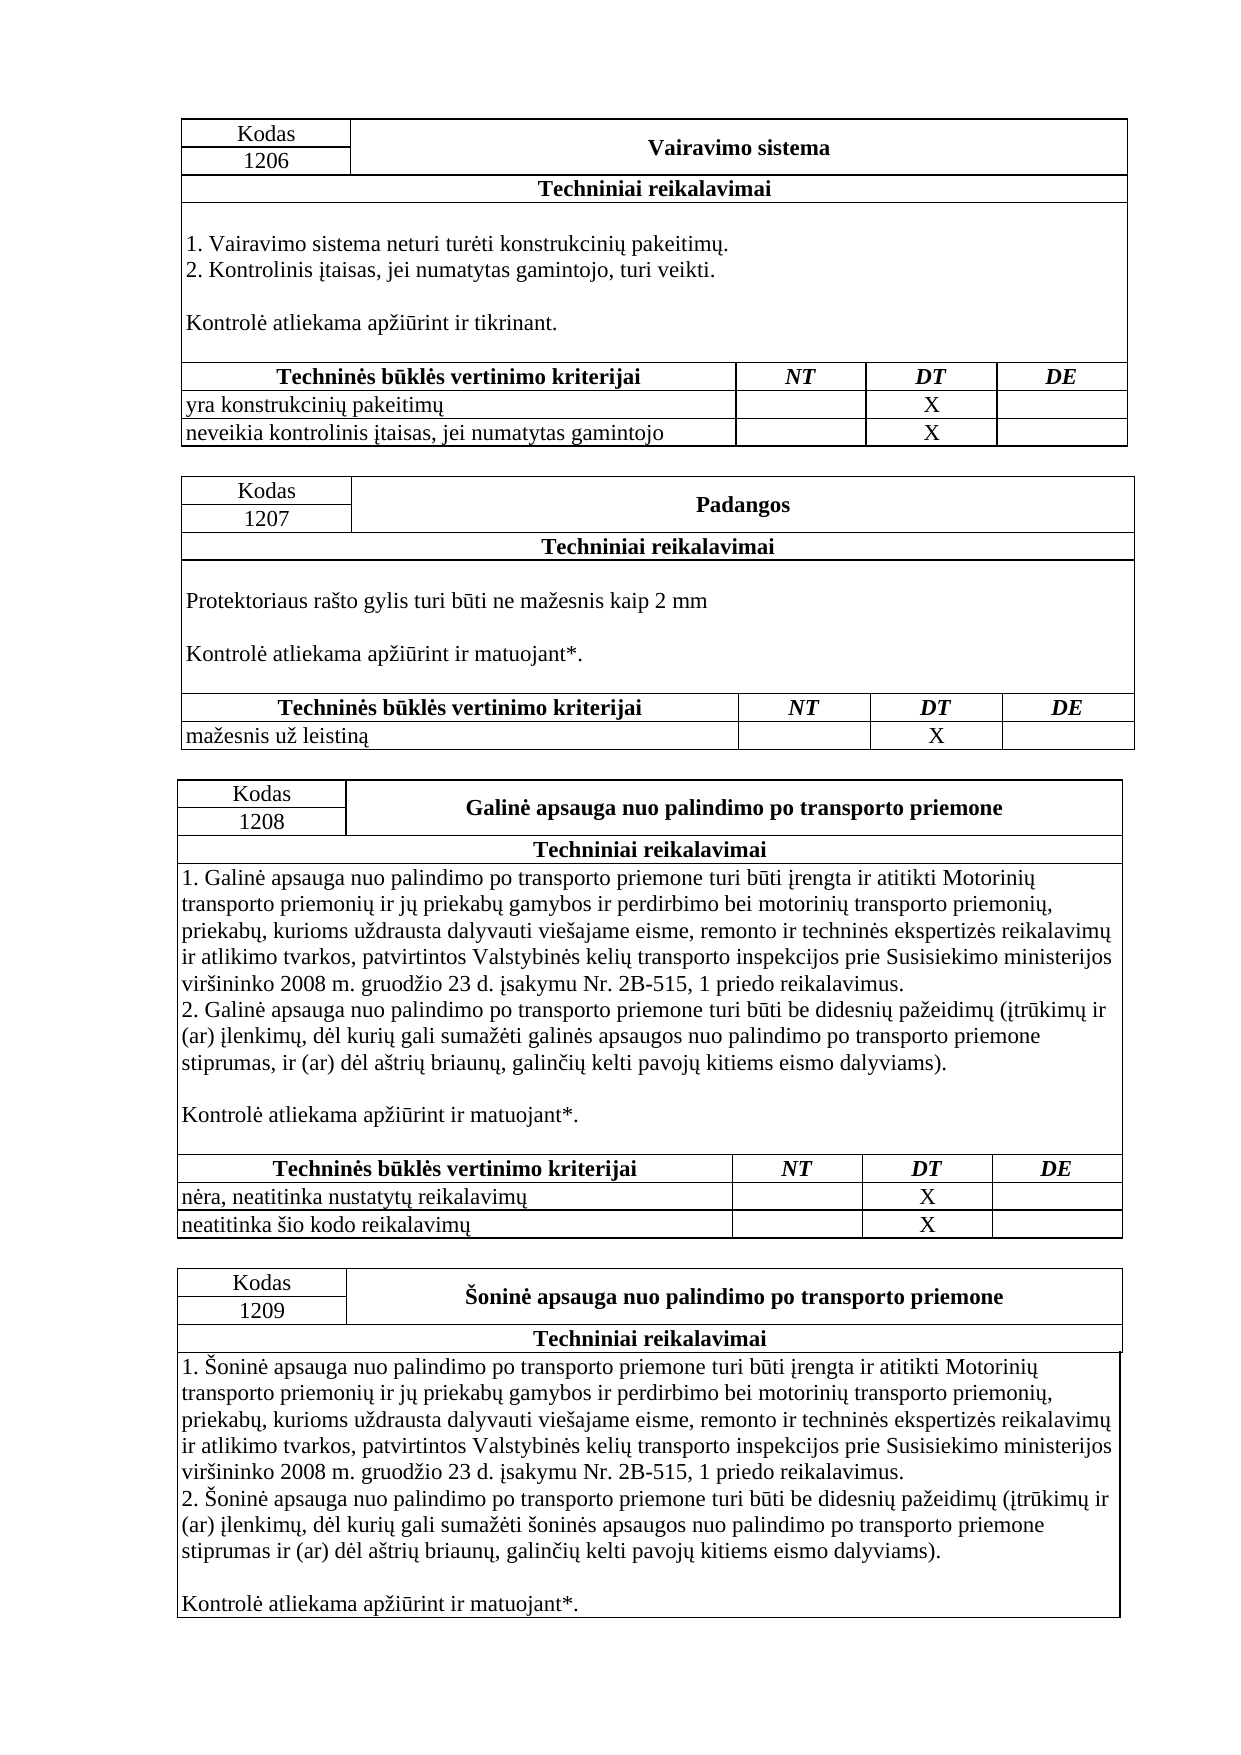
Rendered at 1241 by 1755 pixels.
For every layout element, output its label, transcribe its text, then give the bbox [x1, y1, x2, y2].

table_cell [993, 1211, 1122, 1237]
table_cell DT [863, 1155, 992, 1181]
table_cell Protektoriaus rašto gylis turi būti ne mažesnis kaip 2 mm Kontrolė atliekama apžiūrint ir matuojant*. [182, 561, 1134, 693]
table_cell NT [733, 1155, 862, 1181]
table_cell Techniniai reikalavimai [182, 533, 1134, 559]
table_cell DE [998, 363, 1127, 389]
table_header Galinė apsauga nuo palindimo po transporto priemone [347, 781, 1122, 835]
table_cell 1. Vairavimo sistema neturi turėti konstrukcinių pakeitimų. 2. Kontrolinis įtaisas, jei numatytas gamintojo, turi veikti. Kontrolė atliekama apžiūrint ir tikrinant. [182, 203, 1127, 362]
table_cell 1209 [178, 1297, 346, 1323]
table_cell 1208 [178, 808, 345, 835]
table_cell 1. Galinė apsauga nuo palindimo po transporto priemone turi būti įrengta ir atitikti Motorinių transporto priemonių ir jų priekabų gamybos ir perdirbimo bei motorinių transporto priemonių, priekabų, kurioms uždrausta dalyvauti viešajame eisme, remonto ir techninės ekspertizės reikalavimų ir atlikimo tvarkos, patvirtintos Valstybinės kelių transporto inspekcijos prie Susisiekimo ministerijos viršininko 2008 m. gruodžio 23 d. įsakymu Nr. 2B-515, 1 priedo reikalavimus. 2. Galinė apsauga nuo palindimo po transporto priemone turi būti be didesnių pažeidimų (įtrūkimų ir (ar) įlenkimų, dėl kurių gali sumažėti galinės apsaugos nuo palindimo po transporto priemone stiprumas, ir (ar) dėl aštrių briaunų, galinčių kelti pavojų kitiems eismo dalyviams). Kontrolė atliekama apžiūrint ir matuojant*. [178, 864, 1122, 1154]
table_cell X [871, 722, 1002, 748]
table_cell Techniniai reikalavimai [182, 176, 1127, 202]
table_header Šoninė apsauga nuo palindimo po transporto priemone [347, 1269, 1122, 1323]
table_cell DT [867, 363, 996, 389]
table_cell X [867, 391, 996, 417]
table_cell [1003, 722, 1134, 748]
table_cell NT [739, 694, 870, 721]
table_cell [733, 1183, 862, 1209]
table_header Kodas [182, 477, 351, 503]
table_cell 1207 [182, 505, 351, 531]
table_cell [998, 419, 1127, 445]
table_cell 1. Šoninė apsauga nuo palindimo po transporto priemone turi būti įrengta ir atitikti Motorinių transporto priemonių ir jų priekabų gamybos ir perdirbimo bei motorinių transporto priemonių, priekabų, kurioms uždrausta dalyvauti viešajame eisme, remonto ir techninės ekspertizės reikalavimų ir atlikimo tvarkos, patvirtintos Valstybinės kelių transporto inspekcijos prie Susisiekimo ministerijos viršininko 2008 m. gruodžio 23 d. įsakymu Nr. 2B-515, 1 priedo reikalavimus. 2. Šoninė apsauga nuo palindimo po transporto priemone turi būti be didesnių pažeidimų (įtrūkimų ir (ar) įlenkimų, dėl kurių gali sumažėti šoninės apsaugos nuo palindimo po transporto priemone stiprumas ir (ar) dėl aštrių briaunų, galinčių kelti pavojų kitiems eismo dalyviams). Kontrolė atliekama apžiūrint ir matuojant*. [178, 1353, 1119, 1616]
table_cell yra konstrukcinių pakeitimų [182, 391, 735, 417]
table_header Vairavimo sistema [351, 120, 1127, 174]
table_cell DE [993, 1155, 1122, 1181]
table_cell [733, 1211, 862, 1237]
table_cell X [867, 419, 996, 445]
table_cell [737, 391, 865, 417]
table_cell [737, 419, 865, 445]
table_cell [998, 391, 1127, 417]
table_cell [993, 1183, 1122, 1209]
table_header Padangos [352, 477, 1134, 531]
table_cell Techniniai reikalavimai [178, 836, 1122, 863]
table_cell 1206 [182, 148, 350, 174]
table_cell NT [737, 363, 865, 389]
table_cell neatitinka šio kodo reikalavimų [178, 1211, 732, 1237]
table_cell DT [871, 694, 1002, 721]
table_cell DE [1003, 694, 1134, 721]
table_cell [739, 722, 870, 748]
table_header Kodas [178, 781, 345, 807]
table_cell X [863, 1211, 992, 1237]
table_header Kodas [178, 1269, 346, 1296]
table_cell neveikia kontrolinis įtaisas, jei numatytas gamintojo [182, 419, 735, 445]
table_header Kodas [182, 120, 350, 146]
table_cell X [863, 1183, 992, 1209]
table_cell Techninės būklės vertinimo kriterijai [178, 1155, 732, 1181]
table_cell mažesnis už leistiną [182, 722, 738, 748]
table_cell Techniniai reikalavimai [178, 1325, 1122, 1351]
table_cell nėra, neatitinka nustatytų reikalavimų [178, 1183, 732, 1209]
table_cell Techninės būklės vertinimo kriterijai [182, 694, 738, 721]
table_cell Techninės būklės vertinimo kriterijai [182, 363, 735, 389]
